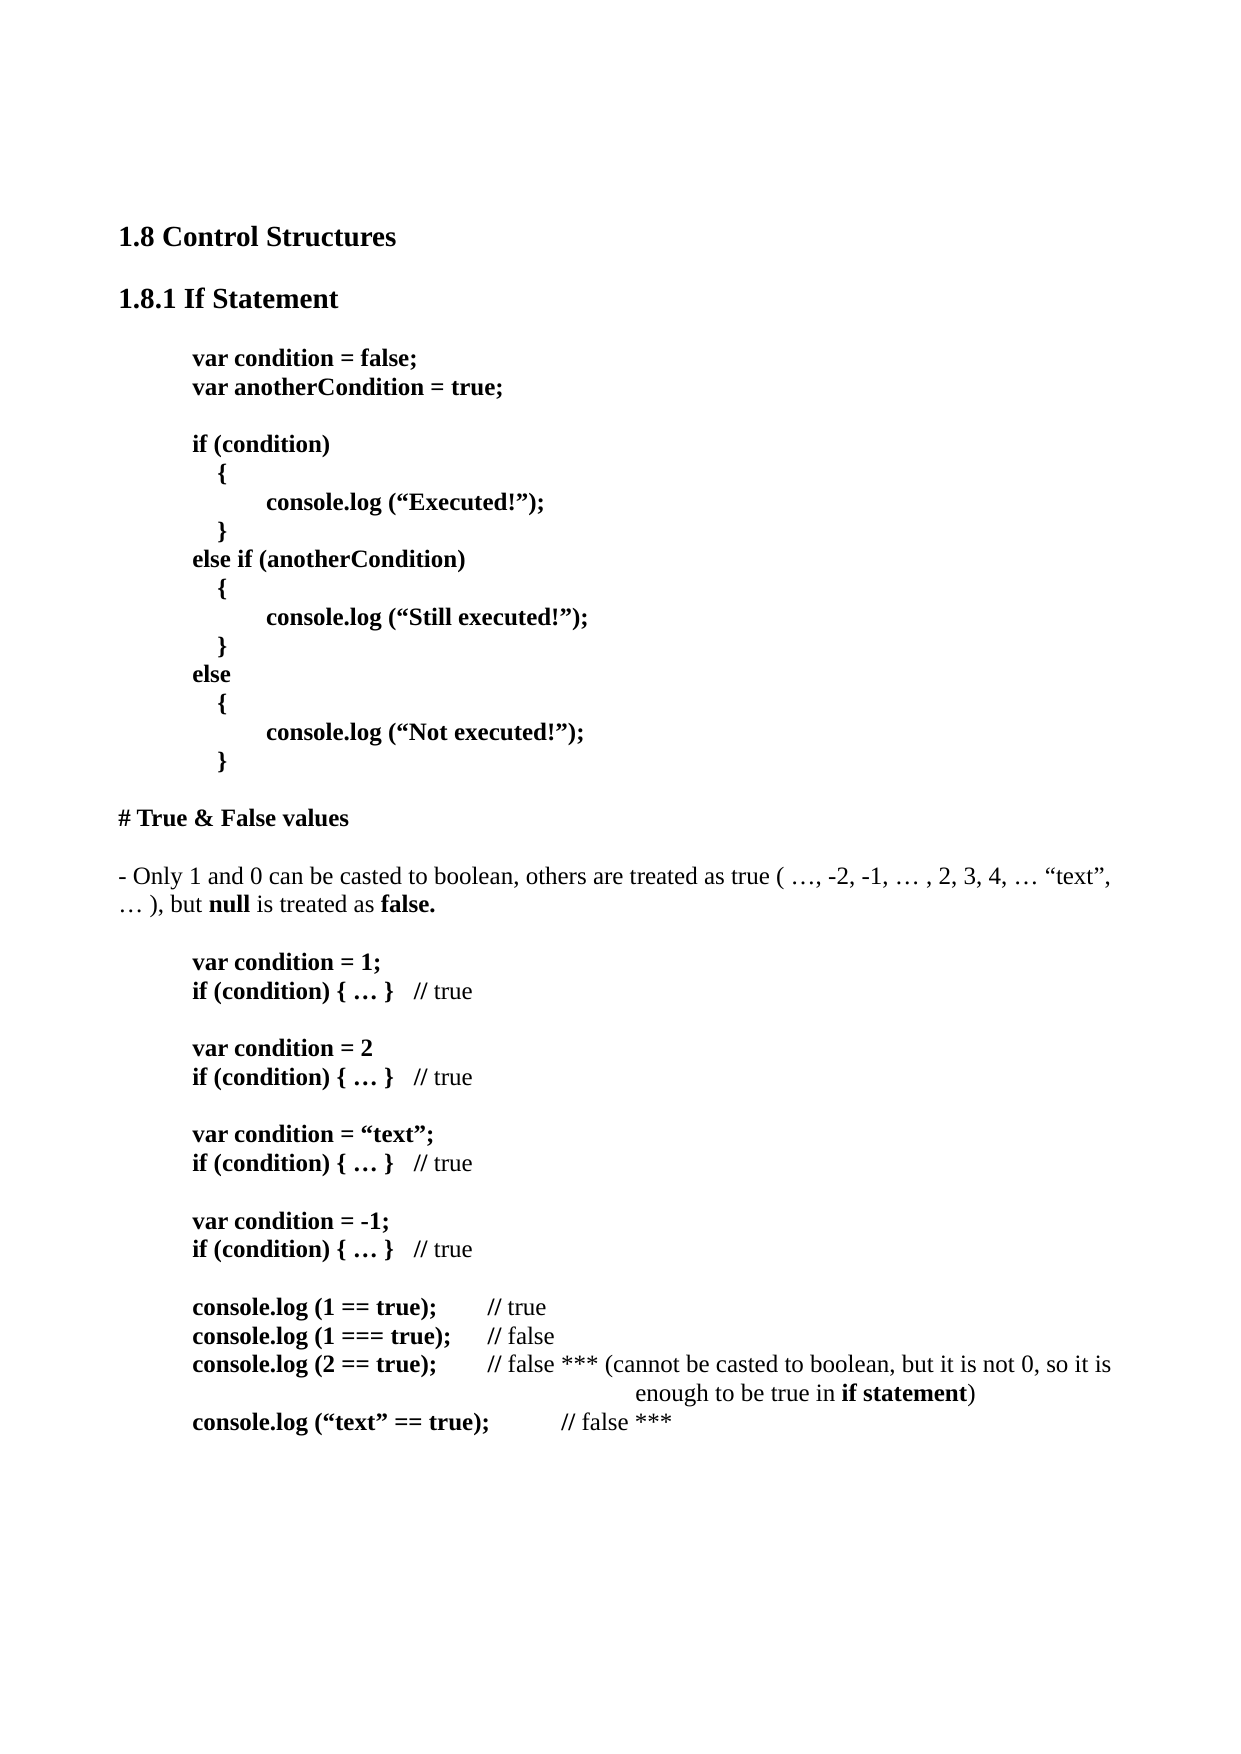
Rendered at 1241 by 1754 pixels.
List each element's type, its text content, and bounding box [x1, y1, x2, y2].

text - Only 1 and 0 can be casted to boolean, others are treated as true ( …, -2, -1, … , 2, 3, 4, … “text”, … ), but null is treated as false. [118, 861, 1122, 918]
text { [118, 573, 1122, 602]
text 1.8.1 If Statement [118, 281, 1122, 314]
text if (condition) { … } // true [118, 1148, 1122, 1177]
text var anotherCondition = true; [118, 372, 1122, 401]
text } [118, 516, 1122, 544]
text # True & False values [118, 803, 1122, 832]
text if (condition) { … } // true [118, 1062, 1122, 1091]
text var condition = 2 [118, 1033, 1122, 1062]
text console.log (“Executed!”); [118, 487, 1122, 516]
text console.log (1 === true); // false [118, 1321, 1122, 1349]
text if (condition) { … } // true [118, 976, 1122, 1004]
text console.log (2 == true); // false *** (cannot be casted to boolean, but it is not 0, so it is enough to be true in if statement) [118, 1349, 1122, 1407]
text { [118, 688, 1122, 717]
text console.log (“text” == true); // false *** [118, 1407, 1122, 1436]
text else if (anotherCondition) [118, 544, 1122, 573]
text var condition = -1; [118, 1206, 1122, 1234]
text var condition = false; [118, 343, 1122, 372]
text console.log (1 == true); // true [118, 1292, 1122, 1321]
text if (condition) { … } // true [118, 1234, 1122, 1263]
text else [118, 659, 1122, 688]
text 1.8 Control Structures [118, 219, 1122, 252]
text console.log (“Still executed!”); [118, 602, 1122, 631]
text var condition = 1; [118, 947, 1122, 976]
text { [118, 458, 1122, 487]
text console.log (“Not executed!”); [118, 717, 1122, 746]
text } [118, 631, 1122, 659]
text if (condition) [118, 429, 1122, 458]
text var condition = “text”; [118, 1119, 1122, 1148]
text } [118, 746, 1122, 774]
